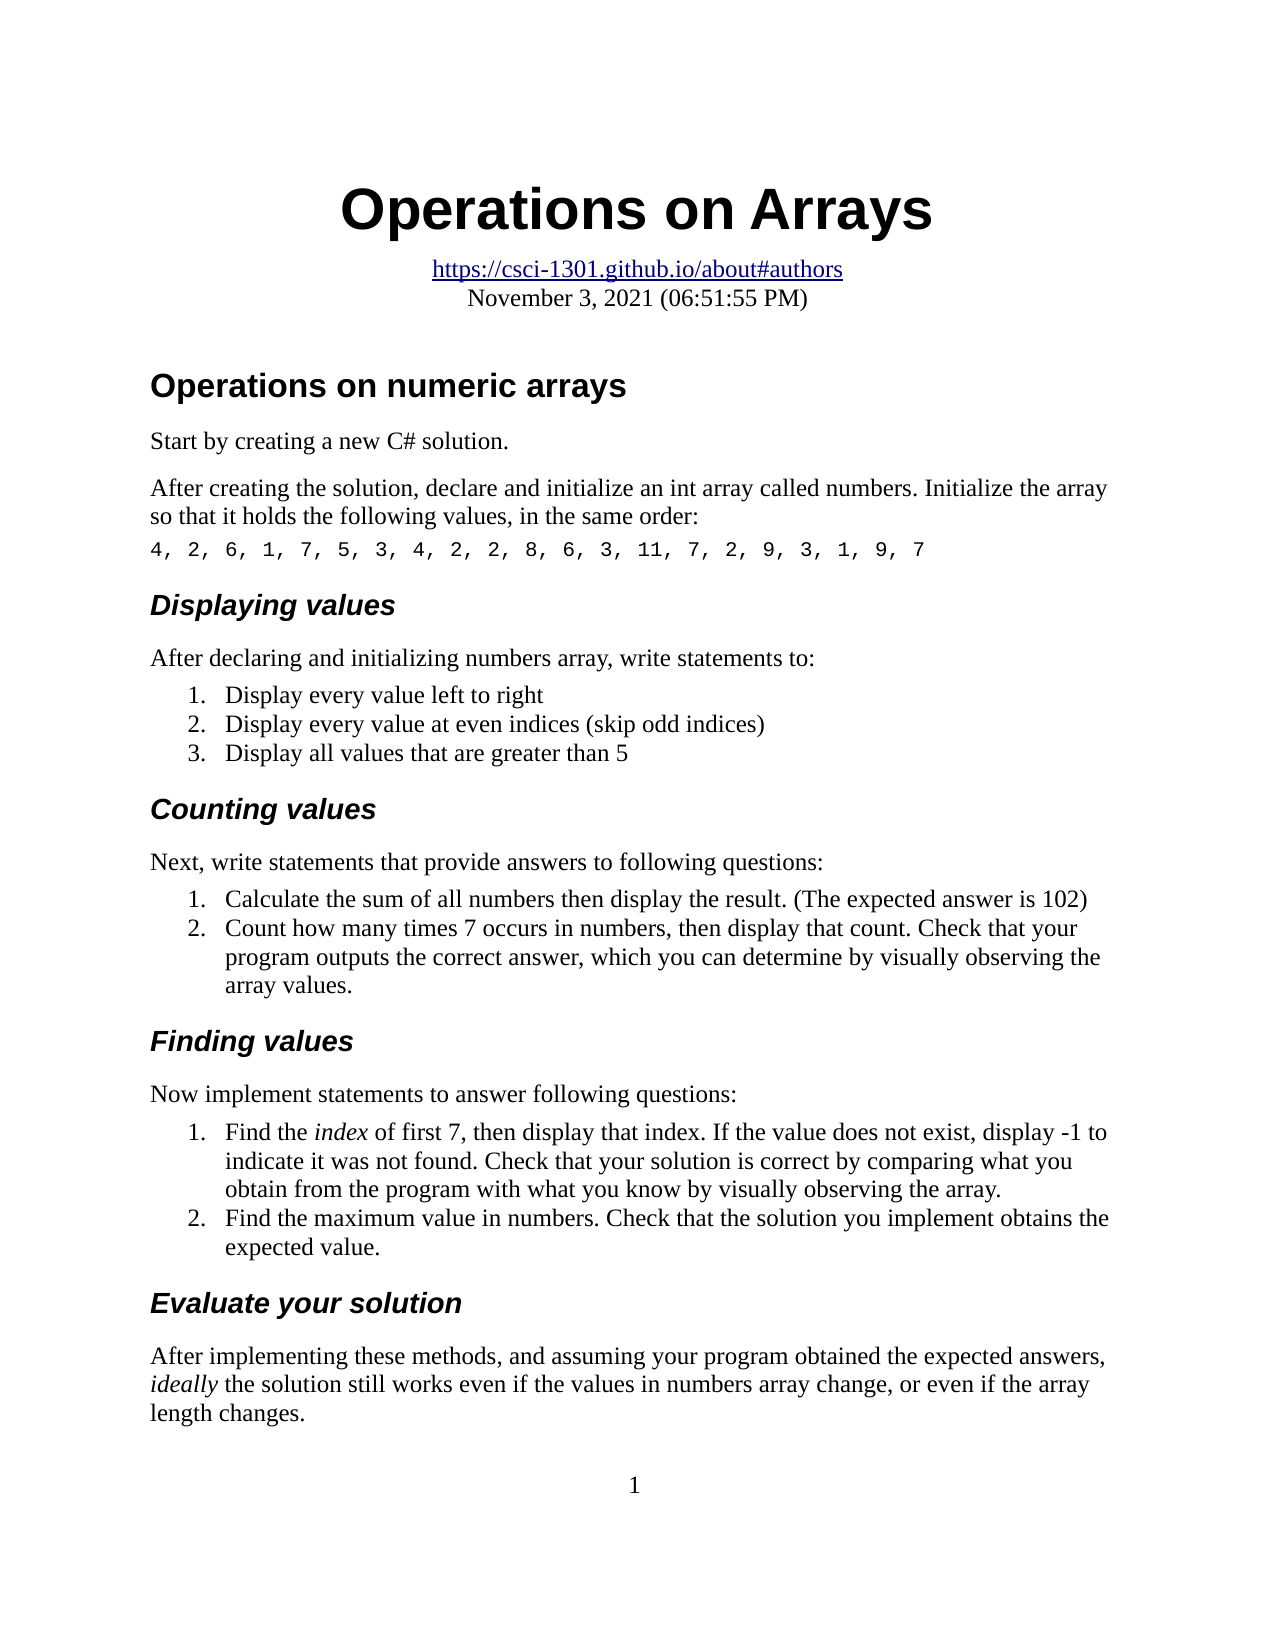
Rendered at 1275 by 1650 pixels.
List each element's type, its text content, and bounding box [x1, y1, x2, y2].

list Calculate the sum of all numbers then display the result. (The expected answer is 102) [187, 884, 1125, 913]
subtitle Displaying values [150, 588, 1125, 621]
text Now implement statements to answer following questions: [150, 1079, 1125, 1108]
subtitle Finding values [150, 1024, 1125, 1058]
list Display all values that are greater than 5 [187, 738, 1125, 767]
list Display every value at even indices (skip odd indices) [187, 709, 1125, 738]
subtitle Counting values [150, 792, 1125, 825]
list Find the index of first 7, then display that index. If the value does not exist, display -1 to indicate it was not found. Check that your solution is correct by comparing what you obtain from the program with what you know by visually observing the array. [187, 1117, 1125, 1203]
list Display every value left to right [187, 680, 1125, 709]
text Start by creating a new C# solution. [150, 426, 1125, 455]
subtitle Evaluate your solution [150, 1286, 1125, 1319]
text 4, 2, 6, 1, 7, 5, 3, 4, 2, 2, 8, 6, 3, 11, 7, 2, 9, 3, 1, 9, 7 [150, 539, 1125, 563]
list Count how many times 7 occurs in numbers, then display that count. Check that your program outputs the correct answer, which you can determine by visually observing the array values. [187, 913, 1125, 999]
text After creating the solution, declare and initialize an int array called numbers. Initialize the array so that it holds the following values, in the same order: [150, 473, 1125, 530]
text After implementing these methods, and assuming your program obtained the expected answers, ideally the solution still works even if the values in numbers array change, or even if the array length changes. [150, 1341, 1125, 1427]
list Find the maximum value in numbers. Check that the solution you implement obtains the expected value. [187, 1203, 1125, 1261]
text Next, write statements that provide answers to following questions: [150, 847, 1125, 875]
text After declaring and initializing numbers array, write statements to: [150, 643, 1125, 671]
text November 3, 2021 (06:51:55 PM) [150, 283, 1125, 312]
subtitle Operations on numeric arrays [150, 366, 1125, 404]
text https://csci-1301.github.io/about#authors [150, 254, 1125, 283]
title Operations on Arrays [150, 175, 1125, 242]
